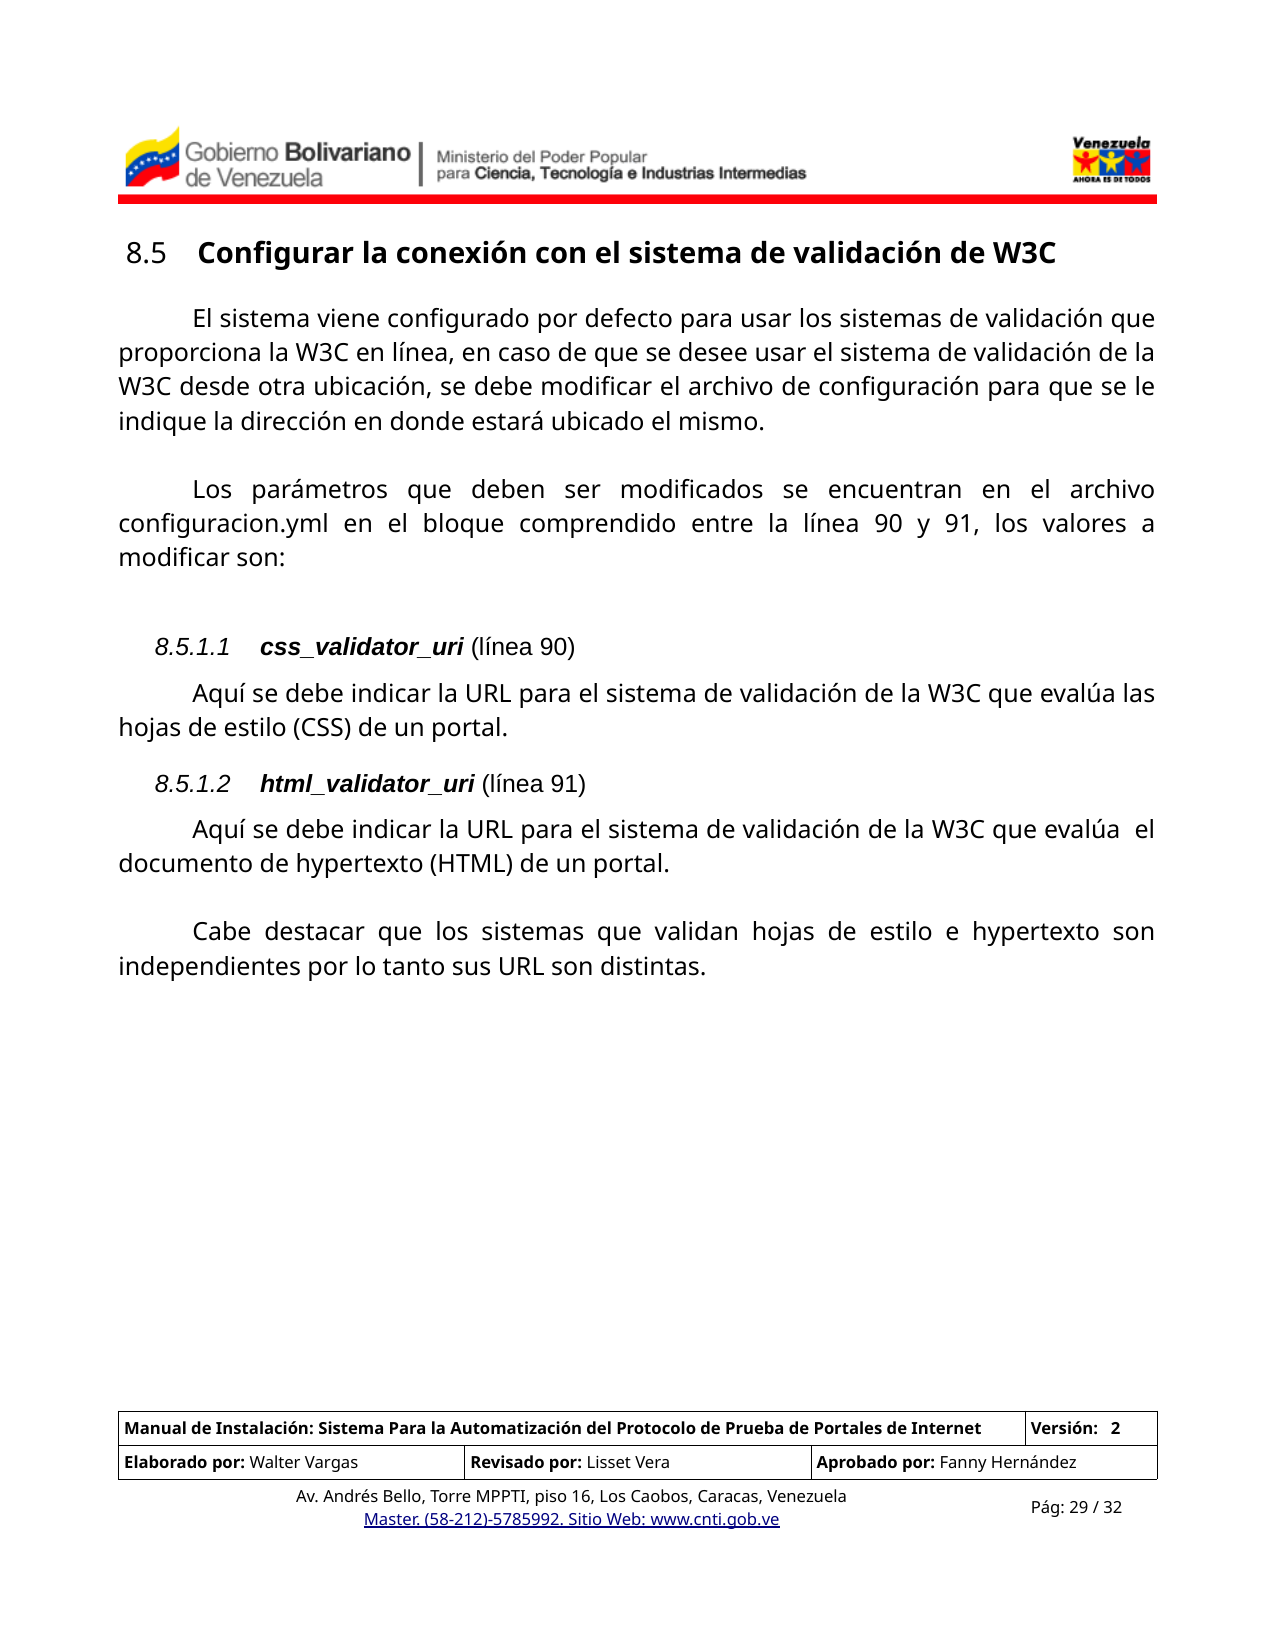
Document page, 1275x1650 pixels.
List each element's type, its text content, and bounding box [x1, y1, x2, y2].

picture [118, 118, 1157, 204]
subtitle Configurar la conexión con el sistema de validación de W3C [118, 233, 1157, 272]
text Los parámetros que deben ser modificados se encuentran en el archivo configuracion.yml en el bloque comprendido entre la línea 90 y 91, los valores a modificar son: [118, 471, 1157, 573]
subtitle css_validator_uri (línea 90) [148, 632, 1157, 661]
text Cabe destacar que los sistemas que validan hojas de estilo e hypertexto son independientes por lo tanto sus URL son distintas. [118, 914, 1157, 982]
text El sistema viene configurado por defecto para usar los sistemas de validación que proporciona la W3C en línea, en caso de que se desee usar el sistema de validación de la W3C desde otra ubicación, se debe modificar el archivo de configuración para que se le indique la dirección en donde estará ubicado el mismo. [118, 292, 1157, 437]
text Aquí se debe indicar la URL para el sistema de validación de la W3C que evalúa el documento de hypertexto (HTML) de un portal. [118, 810, 1157, 880]
text Aquí se debe indicar la URL para el sistema de validación de la W3C que evalúa las hojas de estilo (CSS) de un portal. [118, 673, 1157, 744]
subtitle html_validator_uri (línea 91) [148, 769, 1157, 797]
